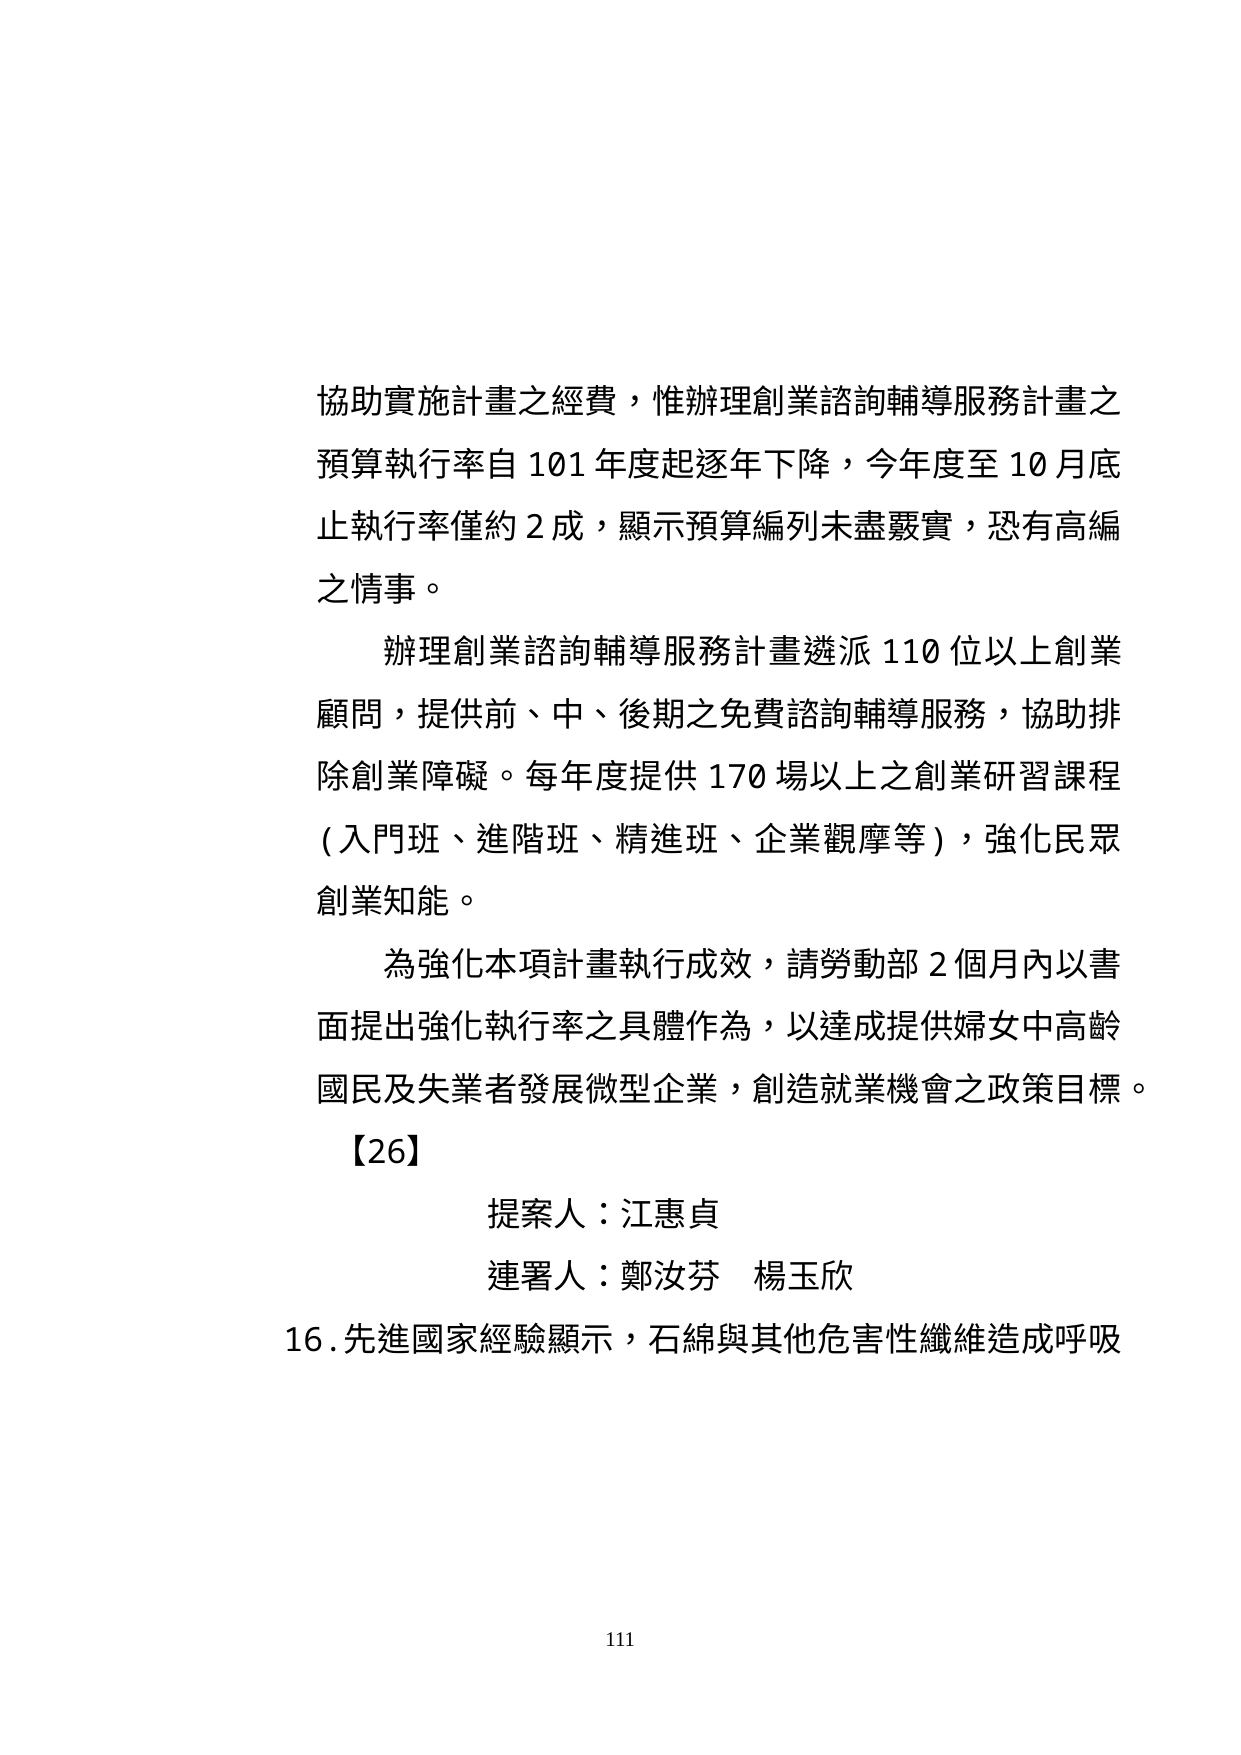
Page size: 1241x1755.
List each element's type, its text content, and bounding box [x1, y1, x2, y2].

text 連署人：鄭汝芬 楊玉欣 [118, 1233, 1122, 1295]
text 為強化本項計畫執行成效，請勞動部2個月內以書面提出強化執行率之具體作為，以達成提供婦女中高齡國民及失業者發展微型企業，創造就業機會之政策目標。 【26】 [316, 920, 1122, 1170]
text 辦理創業諮詢輔導服務計畫遴派110位以上創業顧問，提供前、中、後期之免費諮詢輔導服務，協助排除創業障礙。每年度提供170場以上之創業研習課程(入門班、進階班、精進班、企業觀摩等)，強化民眾創業知能。 [316, 608, 1122, 920]
text 協助實施計畫之經費，惟辦理創業諮詢輔導服務計畫之預算執行率自101年度起逐年下降，今年度至10月底止執行率僅約2成，顯示預算編列未盡覈實，恐有高編之情事。 [283, 358, 1122, 608]
text 提案人：江惠貞 [118, 1170, 1122, 1233]
text 16.先進國家經驗顯示，石綿與其他危害性纖維造成呼吸 [283, 1295, 1122, 1358]
